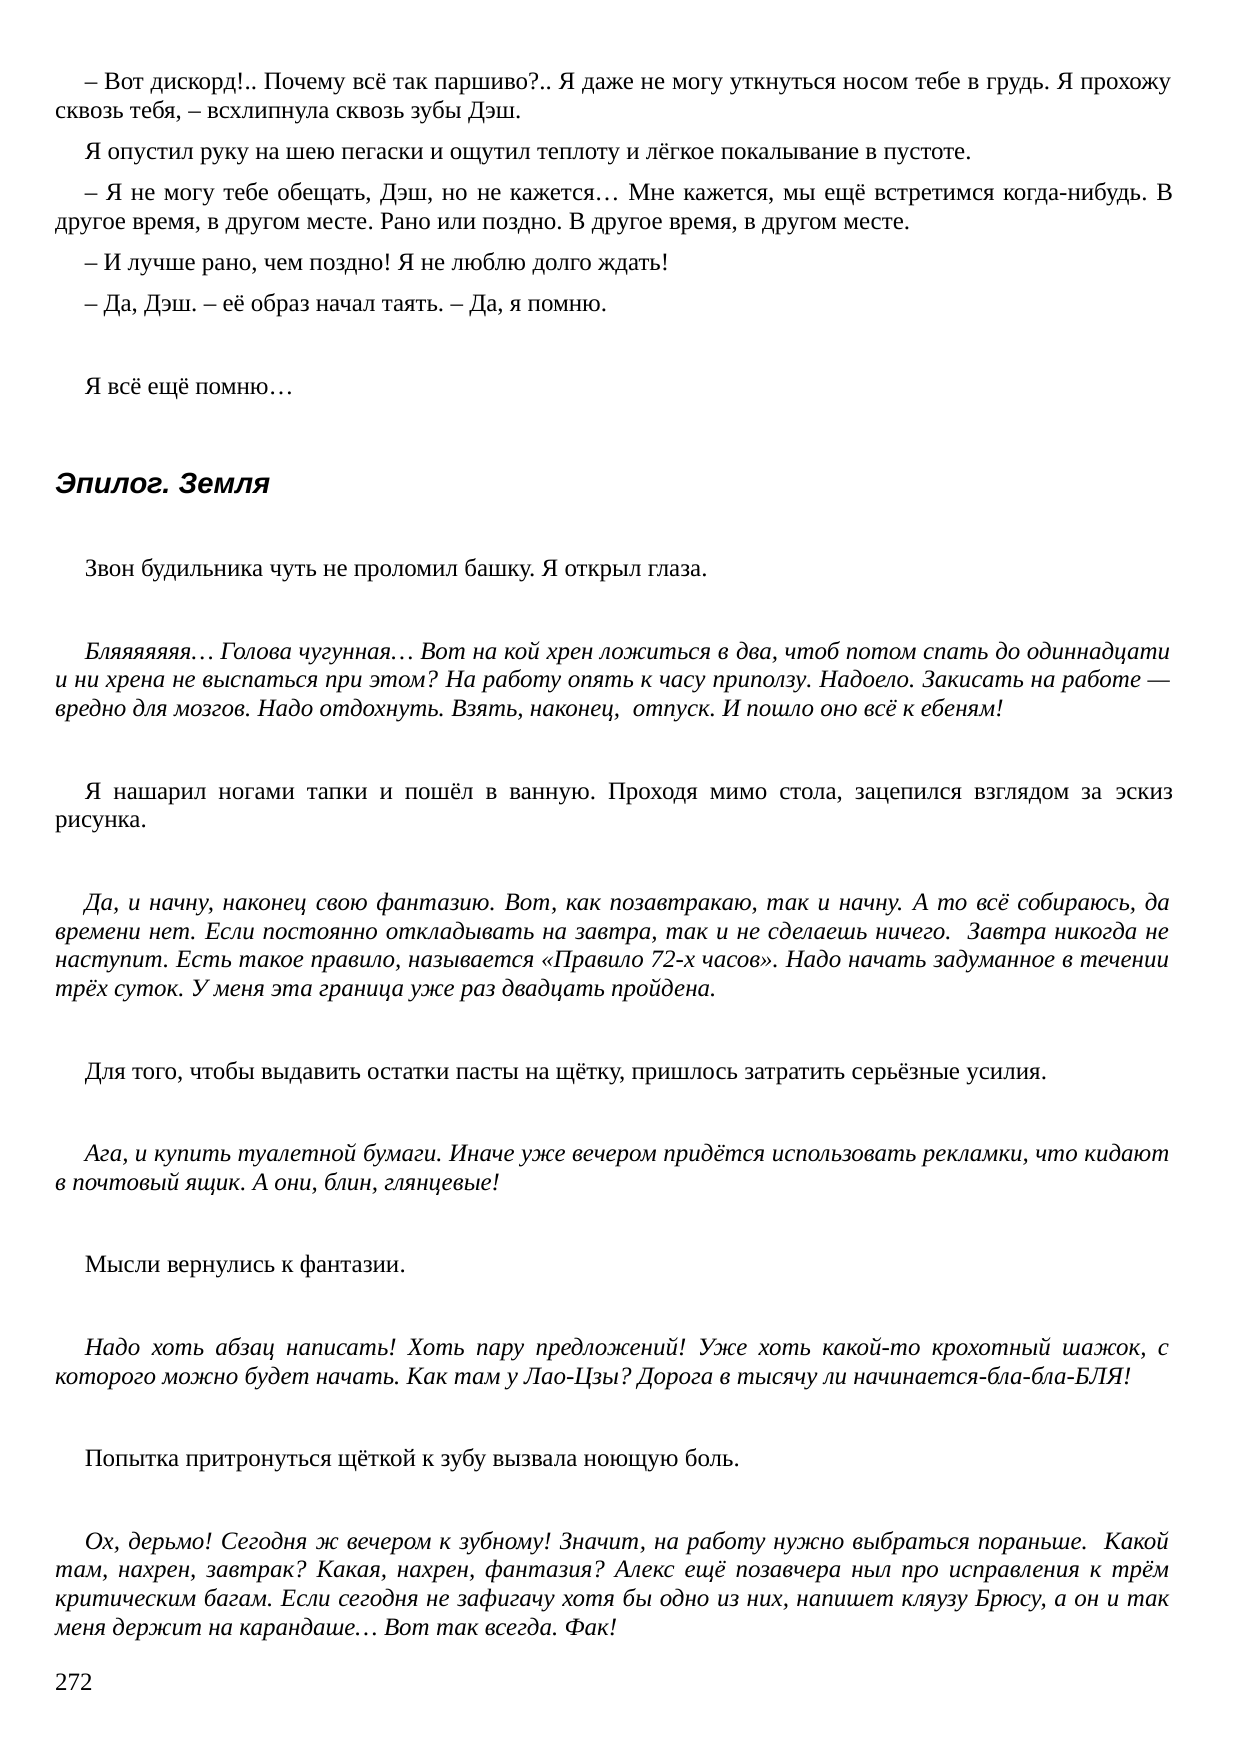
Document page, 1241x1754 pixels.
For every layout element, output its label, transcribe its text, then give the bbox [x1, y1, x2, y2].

text Бляяяяяяя… Голова чугунная… Вот на кой хрен ложиться в два, чтоб потом спать до одиннадцати и ни хрена не выспаться при этом? На работу опять к часу приползу. Надоело. Закисать на работе — вредно для мозгов. Надо отдохнуть. Взять, наконец, отпуск. И пошло оно всё к ебеням! [55, 636, 1173, 722]
text – Вот дискорд!.. Почему всё так паршиво?.. Я даже не могу уткнуться носом тебе в грудь. Я прохожу сквозь тебя, – всхлипнула сквозь зубы Дэш. [55, 66, 1173, 123]
text Надо хоть абзац написать! Хоть пару предложений! Уже хоть какой-то крохотный шажок, с которого можно будет начать. Как там у Лао-Цзы? Дорога в тысячу ли начинается-бла-бла-БЛЯ! [55, 1332, 1173, 1389]
text – И лучше рано, чем поздно! Я не люблю долго ждать! [55, 247, 1173, 276]
text Попытка притронуться щёткой к зубу вызвала ноющую боль. [55, 1443, 1173, 1472]
text Я всё ещё помню… [55, 371, 1173, 400]
text – Да, Дэш. – её образ начал таять. – Да, я помню. [55, 288, 1173, 317]
subtitle Эпилог. Земля [55, 466, 1173, 499]
text Ага, и купить туалетной бумаги. Иначе уже вечером придётся использовать рекламки, что кидают в почтовый ящик. А они, блин, глянцевые! [55, 1138, 1173, 1196]
text Я нашарил ногами тапки и пошёл в ванную. Проходя мимо стола, зацепился взглядом за эскиз рисунка. [55, 776, 1173, 833]
text Я опустил руку на шею пегаски и ощутил теплоту и лёгкое покалывание в пустоте. [55, 136, 1173, 165]
text Да, и начну, наконец свою фантазию. Вот, как позавтракаю, так и начну. А то всё собираюсь, да времени нет. Если постоянно откладывать на завтра, так и не сделаешь ничего. Завтра никогда не наступит. Есть такое правило, называется «Правило 72-х часов». Надо начать задуманное в течении трёх суток. У меня эта граница уже раз двадцать пройдена. [55, 887, 1173, 1002]
text – Я не могу тебе обещать, Дэш, но не кажется… Мне кажется, мы ещё встретимся когда-нибудь. В другое время, в другом месте. Рано или поздно. В другое время, в другом месте. [55, 177, 1173, 235]
text Ох, дерьмо! Сегодня ж вечером к зубному! Значит, на работу нужно выбраться пораньше. Какой там, нахрен, завтрак? Какая, нахрен, фантазия? Алекс ещё позавчера ныл про исправления к трём критическим багам. Если сегодня не зафигачу хотя бы одно из них, напишет кляузу Брюсу, а он и так меня держит на карандаше… Вот так всегда. Фак! [55, 1526, 1173, 1641]
text Звон будильника чуть не проломил башку. Я открыл глаза. [55, 553, 1173, 582]
text Для того, чтобы выдавить остатки пасты на щётку, пришлось затратить серьёзные усилия. [55, 1056, 1173, 1084]
text Мысли вернулись к фантазии. [55, 1249, 1173, 1278]
